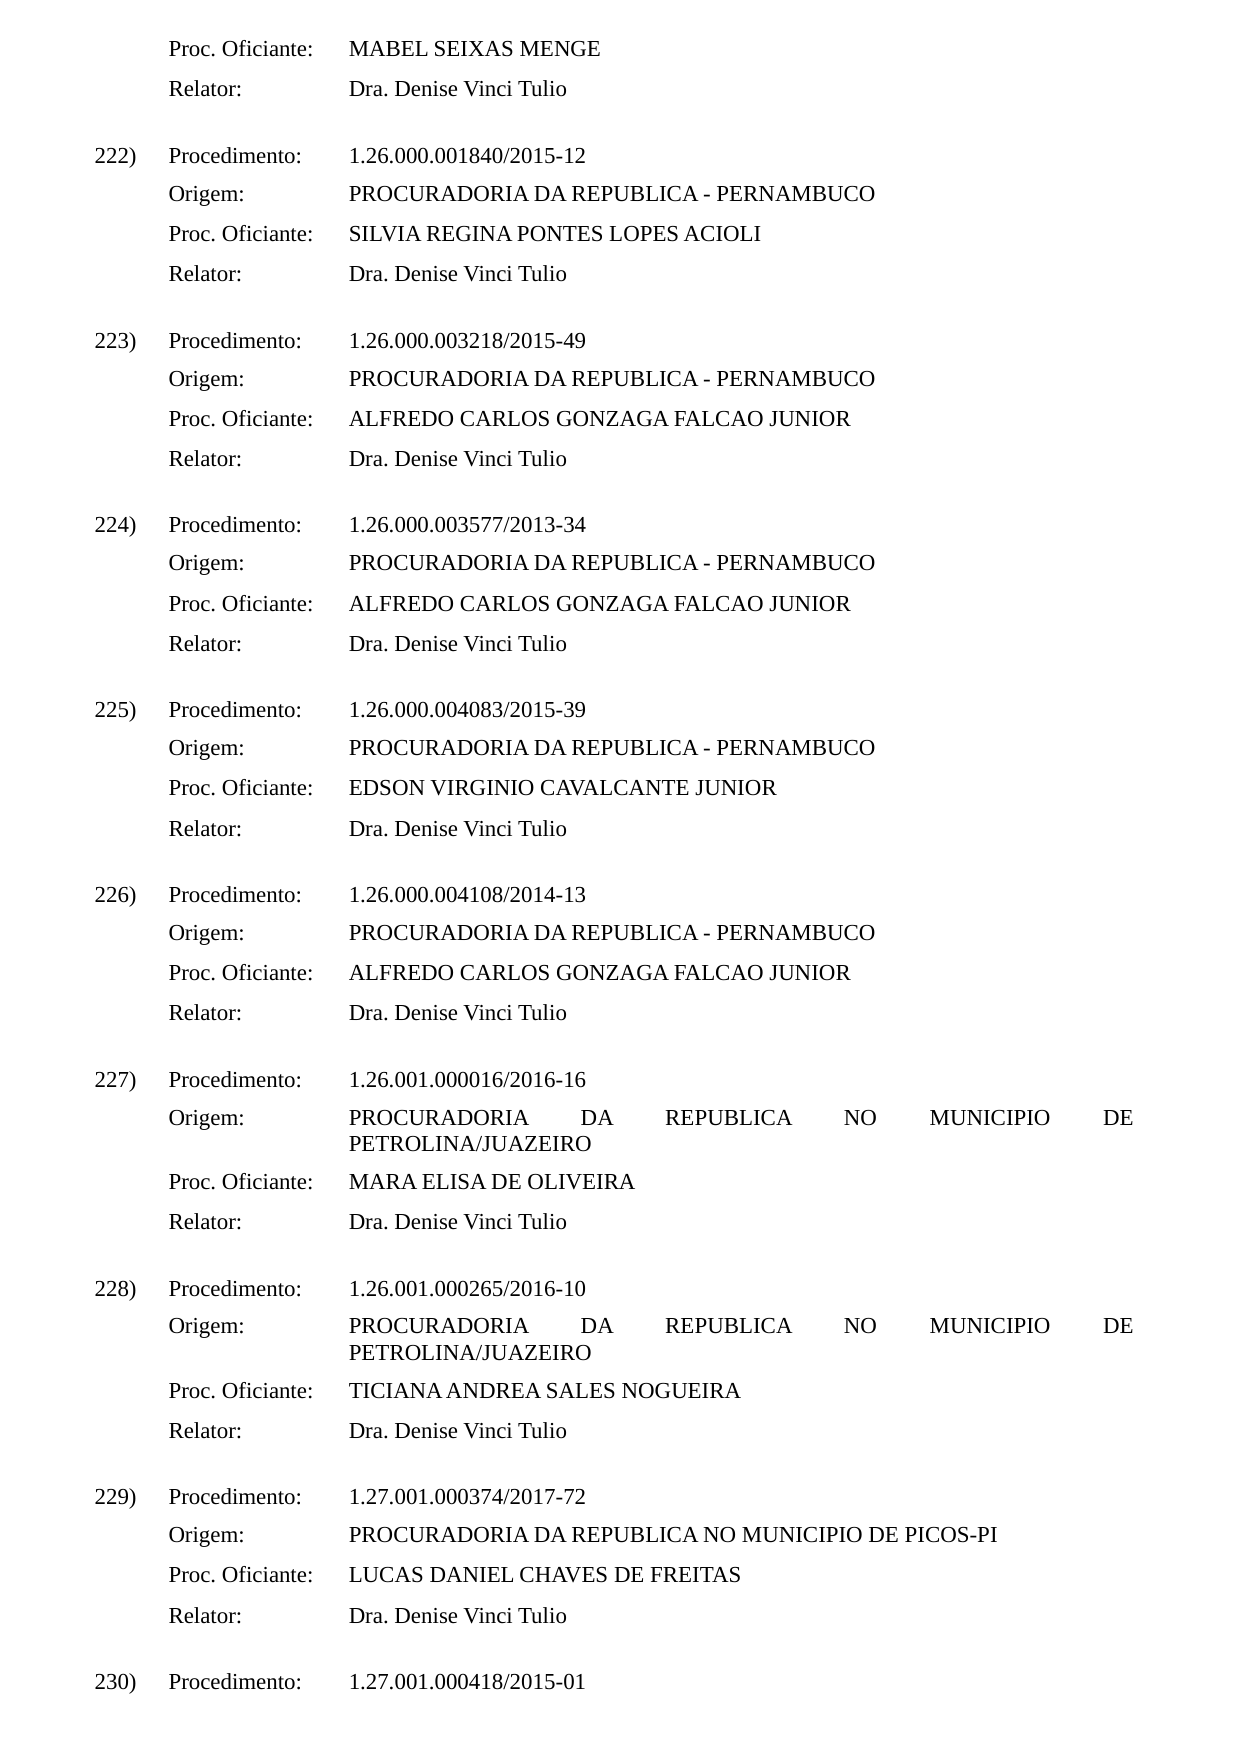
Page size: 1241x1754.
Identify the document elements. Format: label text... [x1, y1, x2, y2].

table_cell [89, 1098, 162, 1162]
table_cell Dra. Denise Vinci Tulio [343, 624, 1139, 664]
table_header Procedimento: [163, 136, 343, 174]
table_header Procedimento: [163, 1478, 343, 1516]
table_header 222) [89, 136, 162, 174]
table_cell [89, 769, 162, 809]
table_header 225) [89, 691, 162, 728]
table_cell PROCURADORIA DA REPUBLICA - PERNAMBUCO [343, 359, 1139, 399]
table_cell Dra. Denise Vinci Tulio [343, 1203, 1139, 1243]
table_cell [89, 544, 162, 584]
table_cell [89, 1162, 162, 1202]
table_cell PROCURADORIA DA REPUBLICA - PERNAMBUCO [343, 913, 1139, 953]
table_cell SILVIA REGINA PONTES LOPES ACIOLI [343, 214, 1139, 254]
table_header 228) [89, 1269, 162, 1307]
table_cell Proc. Oficiante: [163, 584, 343, 624]
table_cell [89, 913, 162, 953]
table_cell Relator: [163, 1203, 343, 1243]
table_cell [89, 399, 162, 439]
table_cell Origem: [163, 1098, 343, 1162]
table_cell LUCAS DANIEL CHAVES DE FREITAS [343, 1556, 1139, 1596]
table_cell [89, 624, 162, 664]
table_cell Proc. Oficiante: [163, 1162, 343, 1202]
table_cell [89, 1203, 162, 1243]
table_cell Origem: [163, 174, 343, 214]
table_cell Relator: [163, 624, 343, 664]
table_header 1.26.000.004108/2014-13 [343, 875, 1139, 913]
table_cell Relator: [163, 439, 343, 479]
table_cell [89, 174, 162, 214]
table_header 227) [89, 1060, 162, 1098]
table_cell [89, 1411, 162, 1451]
table_cell Origem: [163, 359, 343, 399]
table_header Procedimento: [163, 691, 343, 728]
table_header Procedimento: [163, 1663, 343, 1700]
table_cell ALFREDO CARLOS GONZAGA FALCAO JUNIOR [343, 399, 1139, 439]
table_cell Dra. Denise Vinci Tulio [343, 994, 1139, 1034]
table_cell Proc. Oficiante: [163, 769, 343, 809]
table_cell [89, 214, 162, 254]
table_cell Proc. Oficiante: [163, 399, 343, 439]
table_cell [89, 255, 162, 295]
table_header 229) [89, 1478, 162, 1516]
table_cell PROCURADORIA DA REPUBLICA NO MUNICIPIO DE PETROLINA/JUAZEIRO [343, 1098, 1139, 1162]
table_header 1.26.000.001840/2015-12 [343, 136, 1139, 174]
table_cell TICIANA ANDREA SALES NOGUEIRA [343, 1371, 1139, 1411]
table_cell Relator: [163, 1596, 343, 1636]
table_cell Dra. Denise Vinci Tulio [343, 1596, 1139, 1636]
table_cell [89, 1307, 162, 1371]
table_header 224) [89, 506, 162, 544]
table_header 1.26.001.000016/2016-16 [343, 1060, 1139, 1098]
table_header Procedimento: [163, 1269, 343, 1307]
table_cell Origem: [163, 913, 343, 953]
table_header 1.26.000.003577/2013-34 [343, 506, 1139, 544]
table_cell ALFREDO CARLOS GONZAGA FALCAO JUNIOR [343, 584, 1139, 624]
table_cell [89, 1556, 162, 1596]
table_cell Proc. Oficiante: [163, 1556, 343, 1596]
table_cell Relator: [163, 255, 343, 295]
table_header 1.26.000.003218/2015-49 [343, 321, 1139, 359]
table_cell [89, 1516, 162, 1556]
table_cell Dra. Denise Vinci Tulio [343, 70, 1139, 110]
table_cell MABEL SEIXAS MENGE [343, 30, 1139, 70]
table_cell [89, 729, 162, 769]
table_cell [89, 1596, 162, 1636]
table_header 1.27.001.000418/2015-01 [343, 1663, 1139, 1700]
table_cell Dra. Denise Vinci Tulio [343, 439, 1139, 479]
table_cell PROCURADORIA DA REPUBLICA - PERNAMBUCO [343, 174, 1139, 214]
table_cell [89, 994, 162, 1034]
table_cell Relator: [163, 1411, 343, 1451]
table_cell [89, 30, 162, 70]
table_cell Proc. Oficiante: [163, 214, 343, 254]
table_cell Dra. Denise Vinci Tulio [343, 1411, 1139, 1451]
table_header Procedimento: [163, 321, 343, 359]
table_cell PROCURADORIA DA REPUBLICA - PERNAMBUCO [343, 729, 1139, 769]
table_cell Origem: [163, 729, 343, 769]
table_cell Relator: [163, 809, 343, 849]
table_header Procedimento: [163, 875, 343, 913]
table_cell [89, 359, 162, 399]
table_cell ALFREDO CARLOS GONZAGA FALCAO JUNIOR [343, 954, 1139, 994]
table_header 223) [89, 321, 162, 359]
table_cell Relator: [163, 994, 343, 1034]
table_cell [89, 1371, 162, 1411]
table_header 1.27.001.000374/2017-72 [343, 1478, 1139, 1516]
table_cell Dra. Denise Vinci Tulio [343, 809, 1139, 849]
table_cell [89, 70, 162, 110]
table_cell Relator: [163, 70, 343, 110]
table_cell [89, 809, 162, 849]
table_cell PROCURADORIA DA REPUBLICA NO MUNICIPIO DE PICOS-PI [343, 1516, 1139, 1556]
table_cell PROCURADORIA DA REPUBLICA - PERNAMBUCO [343, 544, 1139, 584]
table_cell Proc. Oficiante: [163, 30, 343, 70]
table_header 226) [89, 875, 162, 913]
table_cell MARA ELISA DE OLIVEIRA [343, 1162, 1139, 1202]
table_cell Proc. Oficiante: [163, 1371, 343, 1411]
table_cell PROCURADORIA DA REPUBLICA NO MUNICIPIO DE PETROLINA/JUAZEIRO [343, 1307, 1139, 1371]
table_cell [89, 954, 162, 994]
table_cell Origem: [163, 544, 343, 584]
table_header 1.26.001.000265/2016-10 [343, 1269, 1139, 1307]
table_cell [89, 584, 162, 624]
table_cell Dra. Denise Vinci Tulio [343, 255, 1139, 295]
table_cell Origem: [163, 1516, 343, 1556]
table_header 230) [89, 1663, 162, 1700]
table_cell EDSON VIRGINIO CAVALCANTE JUNIOR [343, 769, 1139, 809]
table_cell [89, 439, 162, 479]
table_header Procedimento: [163, 1060, 343, 1098]
table_cell Origem: [163, 1307, 343, 1371]
table_cell Proc. Oficiante: [163, 954, 343, 994]
table_header 1.26.000.004083/2015-39 [343, 691, 1139, 728]
table_header Procedimento: [163, 506, 343, 544]
